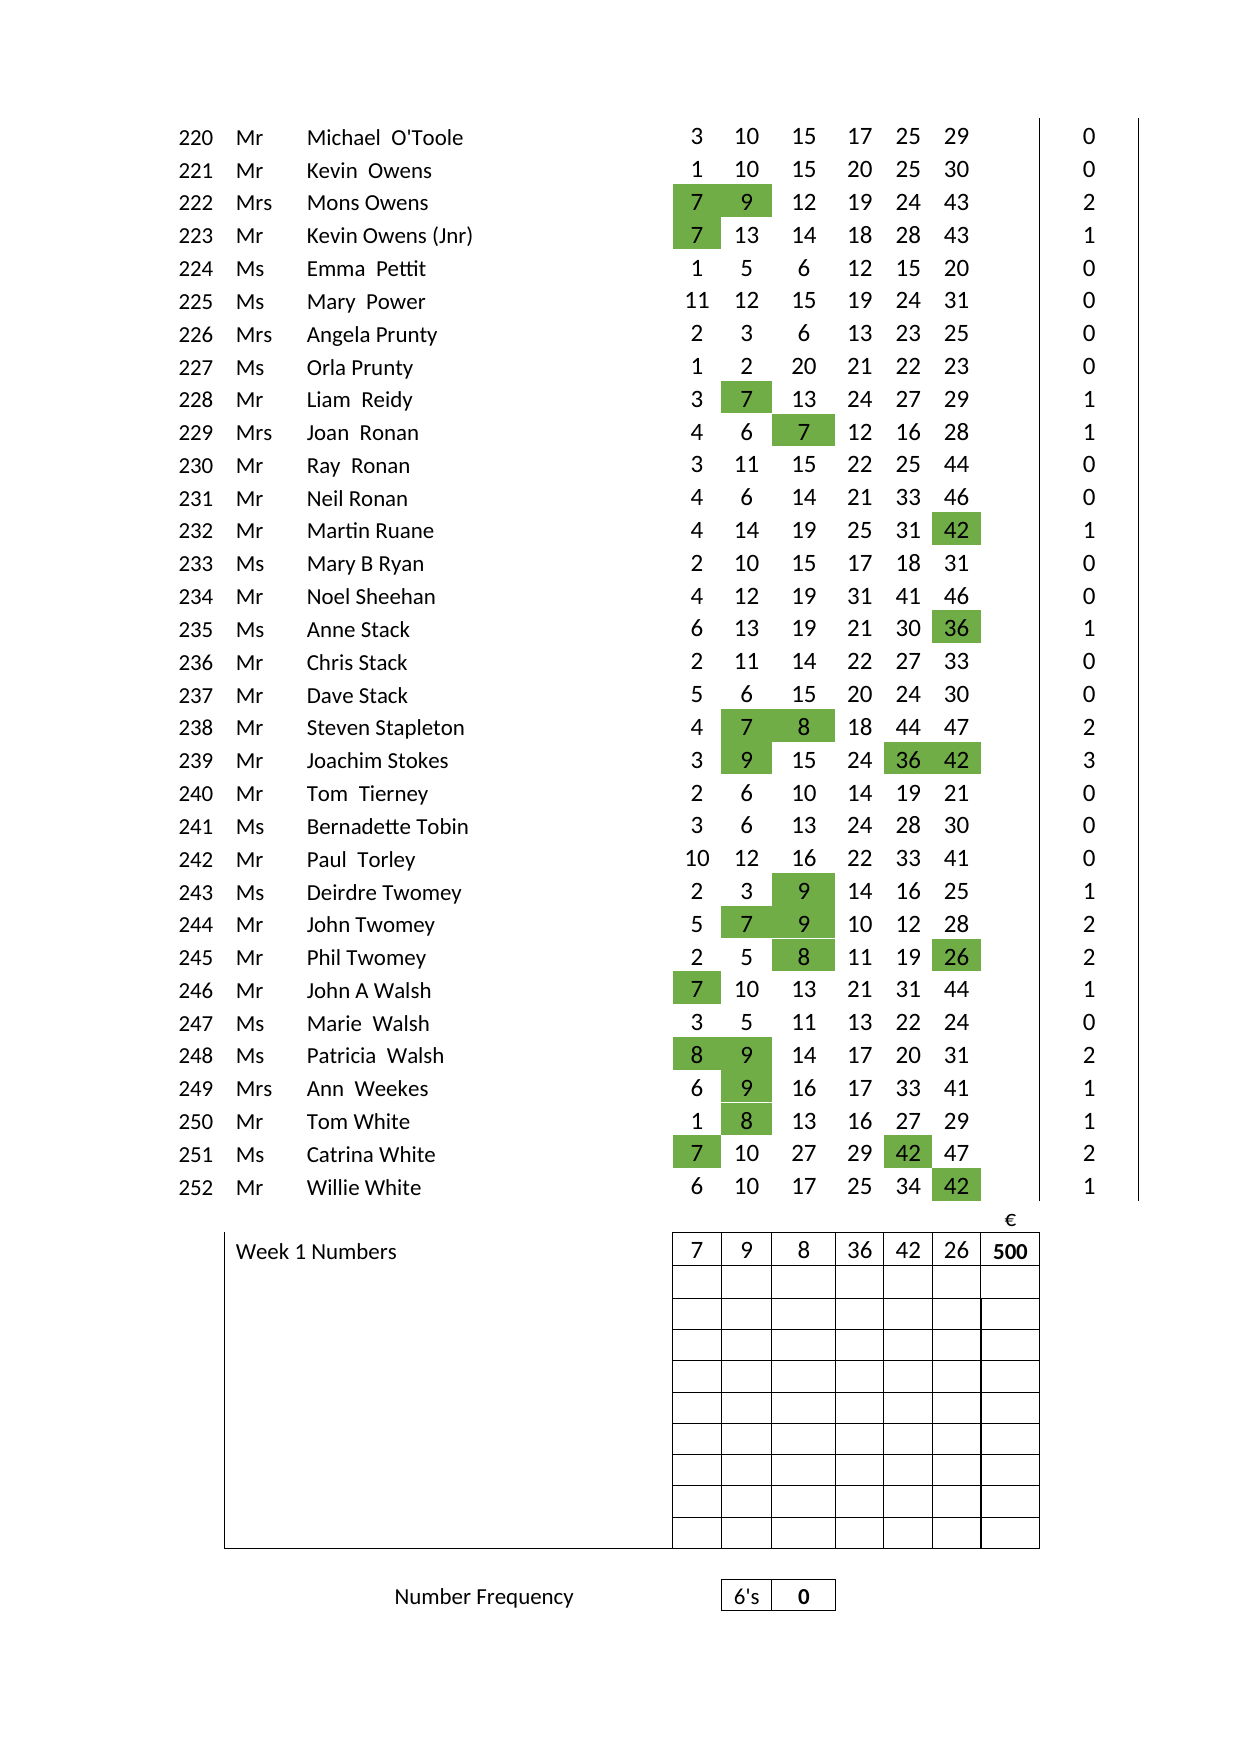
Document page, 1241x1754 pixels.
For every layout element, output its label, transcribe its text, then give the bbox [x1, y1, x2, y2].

table_cell 13 [772, 1103, 835, 1135]
table_cell 44 [884, 709, 932, 742]
table_cell 12 [721, 282, 772, 315]
table_cell 24 [835, 381, 884, 413]
table_cell 3 [673, 118, 721, 151]
table_cell Week 1 Numbers [225, 1232, 672, 1265]
table_cell 0 [1040, 1004, 1138, 1037]
table_cell 252 [139, 1168, 224, 1201]
table_cell [836, 1393, 883, 1423]
table_cell 44 [932, 446, 981, 479]
table_cell 6 [721, 774, 772, 807]
table_cell 1 [673, 348, 721, 381]
table_cell [772, 1201, 835, 1232]
table_cell Tom White [295, 1103, 672, 1135]
table_cell [836, 1266, 883, 1298]
table_cell 0 [1040, 479, 1138, 512]
table_cell 1 [1040, 971, 1138, 1004]
table_cell 4 [673, 709, 721, 742]
table_cell Mr [224, 1168, 295, 1201]
table_cell 10 [721, 151, 772, 184]
table_cell [981, 676, 1039, 709]
table_cell 0 [1040, 545, 1138, 577]
table_cell [1040, 1360, 1138, 1392]
table_cell Angela Prunty [295, 315, 672, 348]
table_cell 229 [139, 414, 224, 446]
table_cell [981, 906, 1039, 938]
table_cell 6 [772, 249, 835, 282]
table_cell [225, 1517, 295, 1548]
table_cell 41 [932, 840, 981, 873]
table_cell Martin Ruane [295, 512, 672, 545]
table_cell [225, 1298, 295, 1329]
table_cell [772, 1549, 835, 1579]
table_cell [981, 610, 1039, 643]
table_cell 10 [835, 906, 884, 938]
table_cell 7 [772, 414, 835, 446]
table_cell 232 [139, 512, 224, 545]
table_cell [981, 578, 1039, 610]
table_cell 3 [721, 873, 772, 906]
table_cell 27 [884, 381, 932, 413]
table_cell 24 [884, 184, 932, 217]
table_cell 31 [884, 512, 932, 545]
table_cell 12 [721, 840, 772, 873]
table_cell 19 [884, 774, 932, 807]
table_cell [836, 1486, 883, 1517]
table_cell 4 [673, 578, 721, 610]
table_cell 20 [835, 676, 884, 709]
table_cell 21 [835, 971, 884, 1004]
table_cell [933, 1424, 980, 1454]
table_cell 31 [884, 971, 932, 1004]
table_cell Joan Ronan [295, 414, 672, 446]
table_cell 223 [139, 217, 224, 249]
table_cell Paul Torley [295, 840, 672, 873]
table_cell 5 [673, 906, 721, 938]
table_cell [933, 1299, 980, 1329]
table_cell [884, 1424, 932, 1454]
table_cell [933, 1455, 980, 1485]
table_cell 5 [721, 939, 772, 971]
table_cell [225, 1485, 295, 1517]
table_cell 16 [772, 840, 835, 873]
table_cell 1 [1040, 1103, 1138, 1135]
table_cell [139, 1232, 224, 1265]
table_cell 46 [932, 578, 981, 610]
table_cell 2 [673, 643, 721, 676]
table_cell [836, 1455, 883, 1485]
table_cell 3 [673, 807, 721, 840]
table_cell [772, 1361, 835, 1392]
table_cell 16 [772, 1070, 835, 1102]
table_cell 11 [673, 282, 721, 315]
table_cell 8 [721, 1103, 772, 1135]
table_cell 1 [673, 249, 721, 282]
table_cell [933, 1361, 980, 1392]
table_cell 25 [884, 446, 932, 479]
table_cell 0 [772, 1580, 835, 1610]
table_header [128, 118, 1039, 1611]
table_cell 16 [884, 873, 932, 906]
table_cell [139, 1392, 224, 1423]
table_cell 1 [1040, 381, 1138, 413]
table_cell 42 [884, 1135, 932, 1168]
table_cell [722, 1486, 771, 1517]
table_cell 33 [884, 1070, 932, 1102]
table_cell [982, 1486, 1039, 1517]
table_cell 13 [721, 610, 772, 643]
table_cell 3 [673, 1004, 721, 1037]
table_cell [772, 1486, 835, 1517]
table_cell [981, 807, 1039, 840]
table_cell 15 [772, 118, 835, 151]
table_cell [139, 1485, 224, 1517]
table_cell 1 [1040, 1070, 1138, 1102]
table_cell 4 [673, 414, 721, 446]
table_cell 0 [1040, 249, 1138, 282]
table_cell 26 [932, 939, 981, 971]
table_cell [772, 1330, 835, 1360]
table_cell 14 [721, 512, 772, 545]
table_cell 0 [1040, 774, 1138, 807]
table_cell [772, 1299, 835, 1329]
table_cell [981, 249, 1039, 282]
table_cell Joachim Stokes [295, 742, 672, 774]
table_cell 29 [835, 1135, 884, 1168]
table_cell 6 [721, 479, 772, 512]
table_cell Mr [224, 151, 295, 184]
table_cell [295, 1454, 672, 1485]
table_cell [981, 873, 1039, 906]
table_cell 1 [673, 1103, 721, 1135]
table_cell 2 [1040, 1037, 1138, 1070]
table_cell [981, 545, 1039, 577]
table_cell 25 [884, 151, 932, 184]
table_cell 20 [772, 348, 835, 381]
table_cell 7 [673, 1135, 721, 1168]
table_cell 30 [932, 807, 981, 840]
table_cell [835, 1201, 884, 1232]
table_cell 1 [1040, 414, 1138, 446]
table_cell 6 [673, 1070, 721, 1102]
table_cell 16 [835, 1103, 884, 1135]
table_cell [295, 1423, 672, 1454]
table_cell 33 [884, 840, 932, 873]
table_cell Mary Power [295, 282, 672, 315]
table_cell [981, 643, 1039, 676]
table_cell 2 [673, 545, 721, 577]
table_cell 244 [139, 906, 224, 938]
table_cell Tom Tierney [295, 774, 672, 807]
table_cell 12 [721, 578, 772, 610]
table_cell [981, 1168, 1039, 1201]
table_cell 233 [139, 545, 224, 577]
table_cell Steven Stapleton [295, 709, 672, 742]
table_cell 2 [673, 315, 721, 348]
table_cell [981, 184, 1039, 217]
table_cell [836, 1518, 883, 1548]
table_cell 1 [1040, 610, 1138, 643]
table_cell 36 [884, 742, 932, 774]
table_cell 6 [721, 676, 772, 709]
table_cell [981, 971, 1039, 1004]
table_cell [981, 1266, 1039, 1298]
table_cell [772, 1424, 835, 1454]
table_cell [295, 1329, 672, 1360]
table_cell 47 [932, 1135, 981, 1168]
table_cell [224, 1549, 295, 1579]
table_cell [1040, 1392, 1138, 1423]
table_cell 12 [884, 906, 932, 938]
table_cell 36 [836, 1233, 883, 1265]
table_cell [224, 1579, 295, 1610]
table_cell John Twomey [295, 906, 672, 938]
table_cell 17 [772, 1168, 835, 1201]
table_cell Kevin Owens [295, 151, 672, 184]
table_cell 10 [772, 774, 835, 807]
table_cell 7 [721, 381, 772, 413]
table_cell 42 [884, 1233, 932, 1265]
table_cell 15 [772, 742, 835, 774]
table_cell Patricia Walsh [295, 1037, 672, 1070]
table_cell 19 [835, 184, 884, 217]
table_cell 11 [721, 446, 772, 479]
table_cell 226 [139, 315, 224, 348]
table_cell 2 [1040, 184, 1138, 217]
table_cell 42 [932, 1168, 981, 1201]
table_header [836, 118, 1143, 1611]
table_cell Mr [224, 676, 295, 709]
table_cell [225, 1423, 295, 1454]
table_cell Mr [224, 381, 295, 413]
table_cell 22 [884, 348, 932, 381]
table_cell 247 [139, 1004, 224, 1037]
table_cell [721, 1549, 772, 1579]
table_cell [933, 1486, 980, 1517]
table_cell 43 [932, 184, 981, 217]
table_cell Ms [224, 610, 295, 643]
table_cell [981, 840, 1039, 873]
table_cell [139, 1360, 224, 1392]
table_cell [673, 1393, 721, 1423]
table_cell Orla Prunty [295, 348, 672, 381]
table_cell 2 [1040, 939, 1138, 971]
table_cell 24 [835, 807, 884, 840]
table_cell 3 [721, 315, 772, 348]
table_cell [836, 1579, 884, 1610]
table_cell 29 [932, 118, 981, 151]
table_cell [673, 1299, 721, 1329]
table_cell 15 [884, 249, 932, 282]
table_cell 24 [884, 282, 932, 315]
table_cell [981, 709, 1039, 742]
table_cell 3 [1040, 742, 1138, 774]
table_cell Ms [224, 249, 295, 282]
table_cell 2 [1040, 709, 1138, 742]
table_cell 1 [1040, 873, 1138, 906]
table_cell Mr [224, 578, 295, 610]
table_cell [884, 1455, 932, 1485]
table_cell 241 [139, 807, 224, 840]
table_cell 9 [722, 1233, 771, 1265]
table_cell [981, 1579, 1040, 1610]
table_cell [295, 1392, 672, 1423]
table_cell [932, 1549, 981, 1579]
table_cell 20 [932, 249, 981, 282]
table_cell Dave Stack [295, 676, 672, 709]
table_cell 24 [835, 742, 884, 774]
table_cell [139, 1454, 224, 1485]
table_cell [981, 315, 1039, 348]
table_cell 9 [721, 1037, 772, 1070]
table_cell 222 [139, 184, 224, 217]
table_cell Ms [224, 282, 295, 315]
table_cell [1040, 1548, 1138, 1579]
table_cell 0 [1040, 643, 1138, 676]
table_cell 21 [835, 610, 884, 643]
table_cell [295, 1517, 672, 1548]
table_cell 15 [772, 676, 835, 709]
table_cell [981, 381, 1039, 413]
table_cell 9 [772, 906, 835, 938]
table_cell [295, 1265, 672, 1298]
table_cell 234 [139, 578, 224, 610]
table_cell 1 [1040, 217, 1138, 249]
table_cell 31 [932, 1037, 981, 1070]
table_cell 13 [835, 1004, 884, 1037]
table_cell [982, 1455, 1039, 1485]
table_cell Ms [224, 545, 295, 577]
table_cell Mr [224, 742, 295, 774]
table_cell [982, 1361, 1039, 1392]
table_cell Mr [224, 217, 295, 249]
table_cell 6 [721, 414, 772, 446]
table_cell 12 [772, 184, 835, 217]
table_cell [225, 1329, 295, 1360]
table_cell [295, 1549, 672, 1579]
table_cell [673, 1424, 721, 1454]
table_cell [673, 1361, 721, 1392]
table_cell [982, 1424, 1039, 1454]
table_cell 2 [1040, 1135, 1138, 1168]
table_cell [835, 1549, 884, 1579]
table_cell 228 [139, 381, 224, 413]
table_cell 5 [673, 676, 721, 709]
table_cell 19 [884, 939, 932, 971]
table_cell 17 [835, 545, 884, 577]
table_cell 10 [721, 1135, 772, 1168]
table_cell Mr [224, 1103, 295, 1135]
table_cell [981, 512, 1039, 545]
table_cell 28 [884, 807, 932, 840]
table_cell [981, 348, 1039, 381]
table_cell 221 [139, 151, 224, 184]
table_cell 8 [772, 939, 835, 971]
table_cell [981, 479, 1039, 512]
table_cell [673, 1579, 721, 1610]
table_cell Emma Pettit [295, 249, 672, 282]
table_cell [772, 1266, 835, 1298]
table_cell 231 [139, 479, 224, 512]
table_cell Ann Weekes [295, 1070, 672, 1102]
table_cell [981, 446, 1039, 479]
table_cell [139, 1201, 224, 1232]
table_cell 19 [772, 512, 835, 545]
table_cell 33 [932, 643, 981, 676]
table_cell John A Walsh [295, 971, 672, 1004]
table_cell 31 [835, 578, 884, 610]
table_cell 9 [772, 873, 835, 906]
table_cell 29 [932, 381, 981, 413]
table_cell 22 [835, 446, 884, 479]
table_cell 17 [835, 118, 884, 151]
table_cell Mr [224, 971, 295, 1004]
table_cell [722, 1393, 771, 1423]
table_cell 7 [673, 217, 721, 249]
table_cell 41 [932, 1070, 981, 1102]
table_cell [981, 774, 1039, 807]
table_cell [982, 1393, 1039, 1423]
table_cell 46 [932, 479, 981, 512]
table_cell 0 [1040, 348, 1138, 381]
table_cell 14 [772, 479, 835, 512]
table_cell [225, 1392, 295, 1423]
table_cell Mr [224, 512, 295, 545]
table_cell 2 [721, 348, 772, 381]
table_cell 25 [835, 1168, 884, 1201]
table_cell 22 [835, 840, 884, 873]
table_cell 14 [772, 643, 835, 676]
table_cell 29 [932, 1103, 981, 1135]
table_cell Chris Stack [295, 643, 672, 676]
table_cell 7 [721, 709, 772, 742]
table_cell [139, 1517, 224, 1548]
table_cell 15 [772, 282, 835, 315]
table_cell 0 [1040, 840, 1138, 873]
table_cell 12 [835, 249, 884, 282]
table_cell Mr [224, 479, 295, 512]
table_cell [1040, 1423, 1138, 1454]
table_cell [772, 1455, 835, 1485]
table_cell Ms [224, 1037, 295, 1070]
table_cell [933, 1330, 980, 1360]
table_cell [884, 1330, 932, 1360]
table_cell 18 [835, 709, 884, 742]
table_cell [1040, 1329, 1138, 1360]
table_cell [673, 1486, 721, 1517]
table_cell 22 [884, 1004, 932, 1037]
table_cell Deirdre Twomey [295, 873, 672, 906]
table_cell Mary B Ryan [295, 545, 672, 577]
table_cell 0 [1040, 151, 1138, 184]
table_cell [139, 1298, 224, 1329]
table_cell 11 [835, 939, 884, 971]
table_cell Ms [224, 1135, 295, 1168]
table_cell 25 [835, 512, 884, 545]
table_cell 44 [932, 971, 981, 1004]
table_cell Mr [224, 939, 295, 971]
table_cell 28 [932, 414, 981, 446]
table_cell 17 [835, 1037, 884, 1070]
table_cell 3 [673, 742, 721, 774]
table_cell 13 [772, 807, 835, 840]
table_cell 13 [772, 971, 835, 1004]
table_cell [884, 1299, 932, 1329]
table_cell [295, 1201, 672, 1232]
table_cell 3 [673, 446, 721, 479]
table_cell [1040, 1454, 1138, 1485]
table_cell [836, 1424, 883, 1454]
table_cell 0 [1040, 315, 1138, 348]
table_cell Mons Owens [295, 184, 672, 217]
table_cell Mr [224, 709, 295, 742]
table_cell [673, 1330, 721, 1360]
table_cell [884, 1518, 932, 1548]
table_cell [673, 1266, 721, 1298]
table_cell 220 [139, 118, 224, 151]
table_cell [722, 1518, 771, 1548]
table_cell 19 [772, 578, 835, 610]
table_cell 42 [932, 512, 981, 545]
table_cell Noel Sheehan [295, 578, 672, 610]
table_cell [225, 1360, 295, 1392]
table_cell 21 [835, 479, 884, 512]
table_cell 0 [1040, 118, 1138, 151]
table_cell Mr [224, 840, 295, 873]
table_cell Kevin Owens (Jnr) [295, 217, 672, 249]
table_cell 249 [139, 1070, 224, 1102]
table_cell [139, 1329, 224, 1360]
table_cell 238 [139, 709, 224, 742]
table_cell [932, 1201, 981, 1232]
table_cell [836, 1330, 883, 1360]
table_cell [836, 1299, 883, 1329]
table_cell Mr [224, 906, 295, 938]
table_cell 4 [673, 512, 721, 545]
table_cell Bernadette Tobin [295, 807, 672, 840]
table_cell Mr [224, 643, 295, 676]
table_cell 248 [139, 1037, 224, 1070]
table_cell Michael O'Toole [295, 118, 672, 151]
table_cell 30 [932, 676, 981, 709]
table_cell [981, 1070, 1039, 1102]
table_cell [139, 1579, 224, 1610]
table_cell 11 [721, 643, 772, 676]
table_cell 2 [673, 774, 721, 807]
table_cell [981, 742, 1039, 774]
table_cell [1040, 1579, 1138, 1610]
table_cell 7 [673, 184, 721, 217]
table_cell 0 [1040, 676, 1138, 709]
table_cell [721, 1201, 772, 1232]
table_cell 6 [673, 610, 721, 643]
table_cell 31 [932, 545, 981, 577]
table_cell 30 [884, 610, 932, 643]
table_cell [1040, 1232, 1138, 1265]
table_cell 0 [1040, 807, 1138, 840]
table_cell 10 [721, 545, 772, 577]
table_cell 246 [139, 971, 224, 1004]
table_cell [295, 1485, 672, 1517]
table_cell 27 [884, 1103, 932, 1135]
table_cell 3 [673, 381, 721, 413]
table_cell Ray Ronan [295, 446, 672, 479]
table_cell [884, 1361, 932, 1392]
table_cell 5 [721, 1004, 772, 1037]
table_cell [884, 1579, 932, 1610]
table_cell 251 [139, 1135, 224, 1168]
table_cell 239 [139, 742, 224, 774]
table_cell [722, 1424, 771, 1454]
table_cell [295, 1298, 672, 1329]
table_cell € [981, 1201, 1040, 1232]
table_cell [673, 1549, 721, 1579]
table_cell [884, 1393, 932, 1423]
table_cell Mr [224, 446, 295, 479]
table_cell 6 [673, 1168, 721, 1201]
table_cell [981, 1549, 1040, 1579]
table_cell 8 [772, 1233, 835, 1265]
table_cell 6 [772, 315, 835, 348]
table_cell 36 [932, 610, 981, 643]
table_cell [982, 1299, 1039, 1329]
table_cell Ms [224, 807, 295, 840]
table_cell [933, 1518, 980, 1548]
table_cell [139, 1265, 224, 1298]
table_cell [225, 1265, 295, 1298]
table_cell [884, 1486, 932, 1517]
table_cell 5 [721, 249, 772, 282]
table_cell 224 [139, 249, 224, 282]
table_cell [884, 1201, 932, 1232]
table_cell 250 [139, 1103, 224, 1135]
table_cell 245 [139, 939, 224, 971]
table_cell 4 [673, 479, 721, 512]
table_cell 7 [673, 971, 721, 1004]
table_cell 14 [835, 873, 884, 906]
table_cell [224, 1201, 295, 1232]
table_cell Number Frequency [295, 1579, 672, 1610]
table_cell [722, 1361, 771, 1392]
table_cell 14 [772, 1037, 835, 1070]
table_cell 47 [932, 709, 981, 742]
table_cell [139, 1548, 224, 1579]
table_cell Mrs [224, 184, 295, 217]
table_cell 10 [673, 840, 721, 873]
table_cell [1040, 1265, 1138, 1298]
table_cell 8 [673, 1037, 721, 1070]
table_cell [933, 1266, 980, 1298]
table_cell 13 [772, 381, 835, 413]
table_cell [772, 1393, 835, 1423]
table_cell 10 [721, 1168, 772, 1201]
table_cell 12 [835, 414, 884, 446]
table_cell 6's [722, 1580, 771, 1610]
table_cell [981, 414, 1039, 446]
table_cell 34 [884, 1168, 932, 1201]
table_cell [982, 1330, 1039, 1360]
table_cell 10 [721, 118, 772, 151]
table_cell 243 [139, 873, 224, 906]
table_cell 24 [884, 676, 932, 709]
table_cell 500 [981, 1233, 1039, 1265]
table_cell [981, 217, 1039, 249]
table_cell [933, 1393, 980, 1423]
table_cell 6 [721, 807, 772, 840]
table_cell 19 [772, 610, 835, 643]
table_cell [1040, 1298, 1138, 1329]
table_cell 31 [932, 282, 981, 315]
table_cell [981, 1135, 1039, 1168]
table_cell 2 [673, 873, 721, 906]
table_cell [981, 1037, 1039, 1070]
table_cell 7 [673, 1233, 721, 1265]
table_cell 237 [139, 676, 224, 709]
table_cell 17 [835, 1070, 884, 1102]
table_cell Marie Walsh [295, 1004, 672, 1037]
table_cell 13 [721, 217, 772, 249]
table_cell [722, 1266, 771, 1298]
table_cell [884, 1266, 932, 1298]
table_cell 25 [884, 118, 932, 151]
table_cell 24 [932, 1004, 981, 1037]
table_cell [981, 939, 1039, 971]
table_cell Mr [224, 118, 295, 151]
table_cell 27 [884, 643, 932, 676]
table_cell Mr [224, 774, 295, 807]
table_cell 23 [932, 348, 981, 381]
table_cell 25 [932, 315, 981, 348]
table_cell [673, 1518, 721, 1548]
table_cell [225, 1454, 295, 1485]
table_cell 9 [721, 742, 772, 774]
table_cell 8 [772, 709, 835, 742]
table_cell [722, 1330, 771, 1360]
table_cell 25 [932, 873, 981, 906]
table_cell [884, 1549, 932, 1579]
table_cell 227 [139, 348, 224, 381]
table_cell 15 [772, 151, 835, 184]
table_cell Ms [224, 1004, 295, 1037]
table_cell 9 [721, 184, 772, 217]
table_cell [981, 1103, 1039, 1135]
table_cell 2 [1040, 906, 1138, 938]
table_cell [722, 1455, 771, 1485]
table_cell 13 [835, 315, 884, 348]
table_cell 240 [139, 774, 224, 807]
table_cell 33 [884, 479, 932, 512]
table_cell Phil Twomey [295, 939, 672, 971]
table_cell 42 [932, 742, 981, 774]
table_cell 15 [772, 545, 835, 577]
table_cell Liam Reidy [295, 381, 672, 413]
table_cell 14 [835, 774, 884, 807]
table_cell 18 [835, 217, 884, 249]
table_cell Anne Stack [295, 610, 672, 643]
table_cell 18 [884, 545, 932, 577]
table_cell 20 [835, 151, 884, 184]
table_cell 0 [1040, 446, 1138, 479]
table_cell 0 [1040, 578, 1138, 610]
table_cell [673, 1455, 721, 1485]
table_cell [932, 1579, 981, 1610]
table_cell 21 [835, 348, 884, 381]
table_cell [772, 1518, 835, 1548]
table_cell Ms [224, 348, 295, 381]
table_cell 7 [721, 906, 772, 938]
table_cell Mrs [224, 315, 295, 348]
table_cell 14 [772, 217, 835, 249]
table_cell 10 [721, 971, 772, 1004]
table_cell 9 [721, 1070, 772, 1102]
table_cell 43 [932, 217, 981, 249]
table_cell [1040, 1201, 1138, 1232]
table_cell 0 [1040, 282, 1138, 315]
table_cell 1 [1040, 1168, 1138, 1201]
table_cell Neil Ronan [295, 479, 672, 512]
table_cell 19 [835, 282, 884, 315]
table_cell 225 [139, 282, 224, 315]
table_cell [722, 1299, 771, 1329]
table_cell [295, 1360, 672, 1392]
table_cell [981, 151, 1039, 184]
table_cell [981, 1004, 1039, 1037]
table_cell Mrs [224, 414, 295, 446]
table_cell [982, 1518, 1039, 1548]
table_cell Mrs [224, 1070, 295, 1102]
table_cell [836, 1361, 883, 1392]
table_cell 28 [884, 217, 932, 249]
table_cell [139, 1423, 224, 1454]
table_cell 28 [932, 906, 981, 938]
table_cell [981, 118, 1039, 151]
table_cell [1040, 1517, 1138, 1548]
table_cell Ms [224, 873, 295, 906]
table_cell 20 [884, 1037, 932, 1070]
table_cell Willie White [295, 1168, 672, 1201]
table_cell 23 [884, 315, 932, 348]
table_cell 30 [932, 151, 981, 184]
table_cell 16 [884, 414, 932, 446]
table_cell 22 [835, 643, 884, 676]
table_cell [981, 282, 1039, 315]
table_cell 2 [673, 939, 721, 971]
table_cell 242 [139, 840, 224, 873]
table_cell 15 [772, 446, 835, 479]
table_cell 235 [139, 610, 224, 643]
table_cell Catrina White [295, 1135, 672, 1168]
table_cell 26 [933, 1233, 980, 1265]
table_cell 1 [673, 151, 721, 184]
table_cell 27 [772, 1135, 835, 1168]
table_cell 230 [139, 446, 224, 479]
table_cell 41 [884, 578, 932, 610]
table_cell 21 [932, 774, 981, 807]
table_cell 236 [139, 643, 224, 676]
table_cell [1040, 1485, 1138, 1517]
table_cell [673, 1201, 721, 1232]
table_cell 11 [772, 1004, 835, 1037]
table_cell 1 [1040, 512, 1138, 545]
